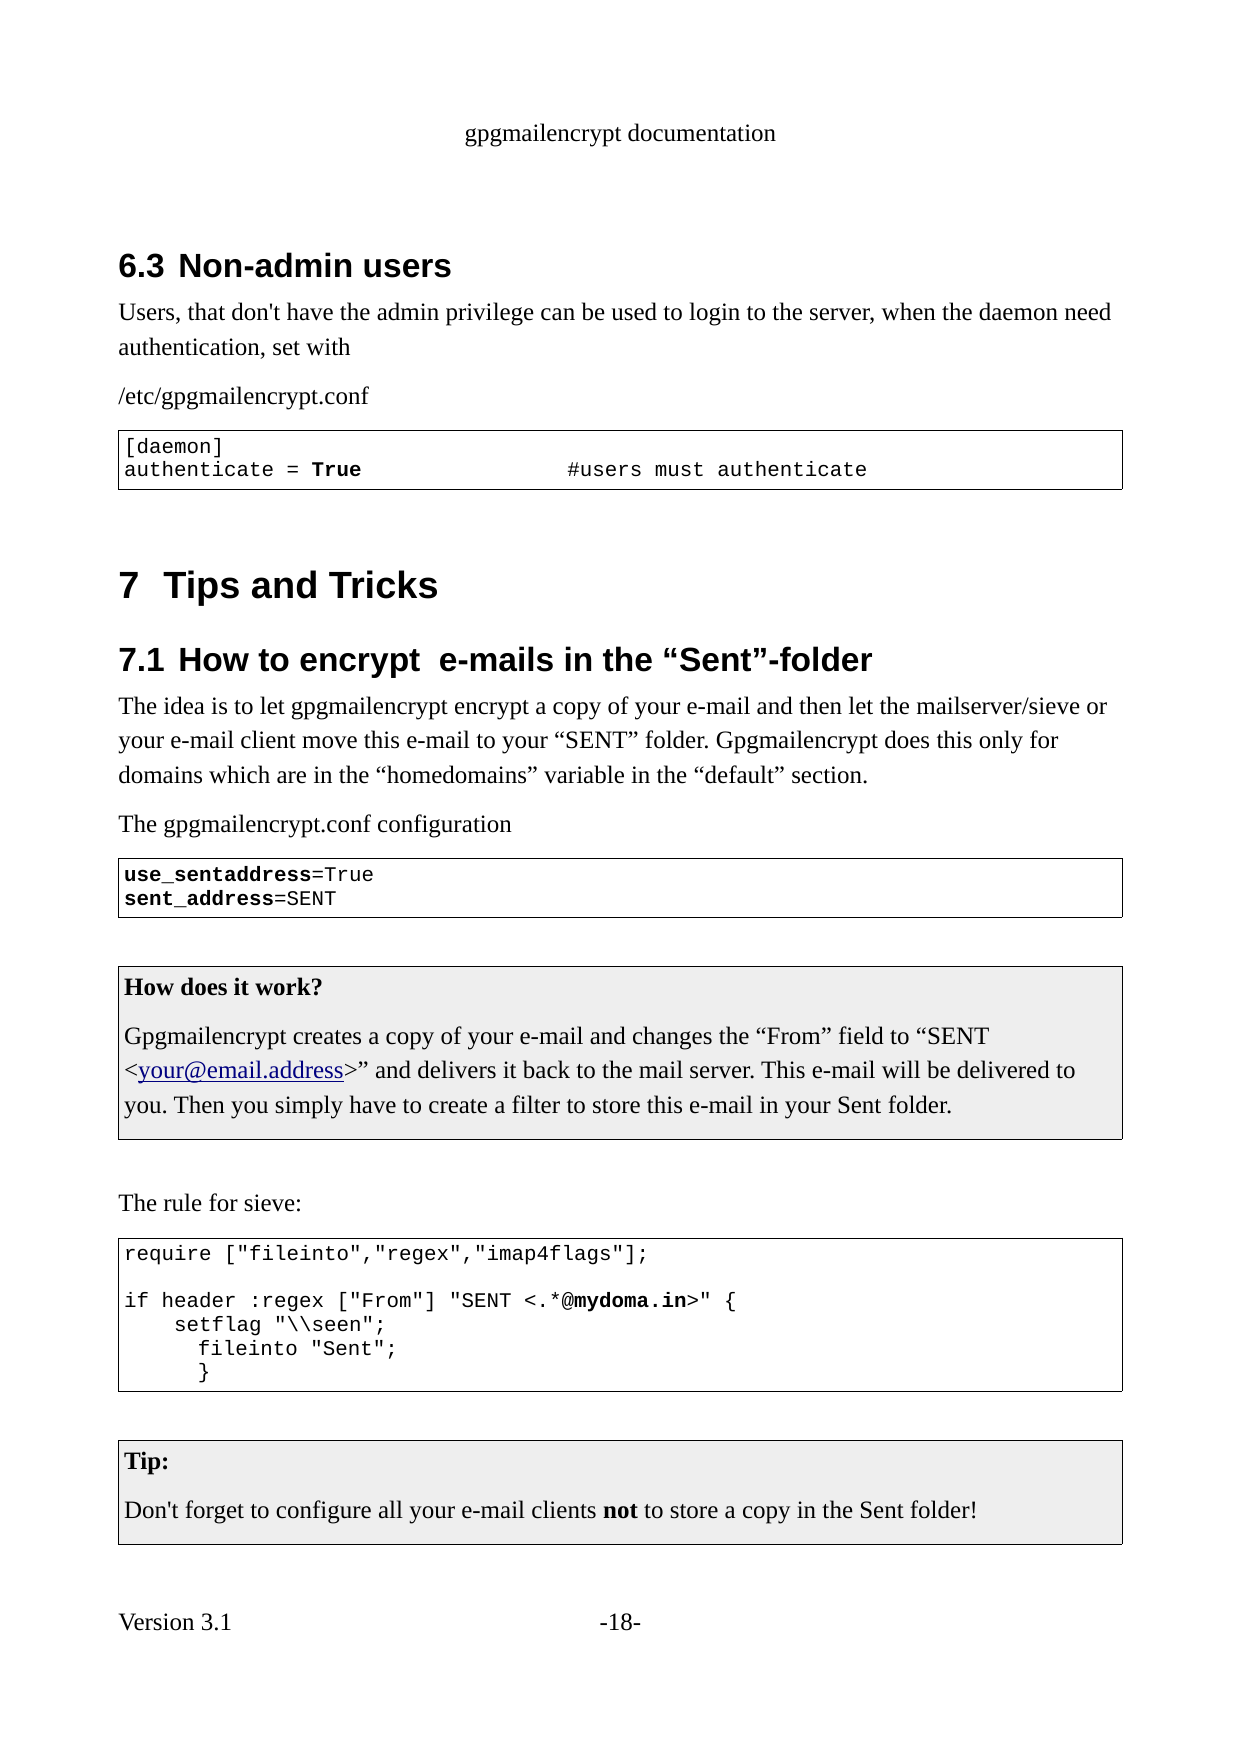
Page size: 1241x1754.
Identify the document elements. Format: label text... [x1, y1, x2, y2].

subtitle Tips and Tricks [118, 563, 1122, 607]
table_header Tip: Don't forget to configure all your e-mail clients not to store a copy in the Sent folder! [119, 1441, 1122, 1544]
text Users, that don't have the admin privilege can be used to login to the server, when the daemon need authentication, set with [118, 297, 1122, 361]
text /etc/gpgmailencrypt.conf [118, 381, 1122, 410]
table_header How does it work? Gpgmailencrypt creates a copy of your e-mail and changes the “From” field to “SENT <your@email.address>” and delivers it back to the mail server. This e-mail will be delivered to you. Then you simply have to create a filter to store this e-mail in your Sent folder. [119, 967, 1122, 1139]
table_header use_sentaddress=True sent_address=SENT [119, 859, 1122, 917]
text The rule for sieve: [118, 1188, 1122, 1217]
table_header [daemon] authenticate = True #users must authenticate [119, 431, 1122, 489]
text The idea is to let gpgmailencrypt encrypt a copy of your e-mail and then let the mailserver/sieve or your e-mail client move this e-mail to your “SENT” folder. Gpgmailencrypt does this only for domains which are in the “homedomains” variable in the “default” section. [118, 691, 1122, 789]
subtitle Non-admin users [118, 246, 1122, 285]
text The gpgmailencrypt.conf configuration [118, 809, 1122, 838]
subtitle How to encrypt e-mails in the “Sent”-folder [118, 640, 1122, 679]
table_header require ["fileinto","regex","imap4flags"]; if header :regex ["From"] "SENT <.*@mydoma.in>" { setflag "\\seen"; fileinto "Sent"; } [119, 1239, 1122, 1391]
